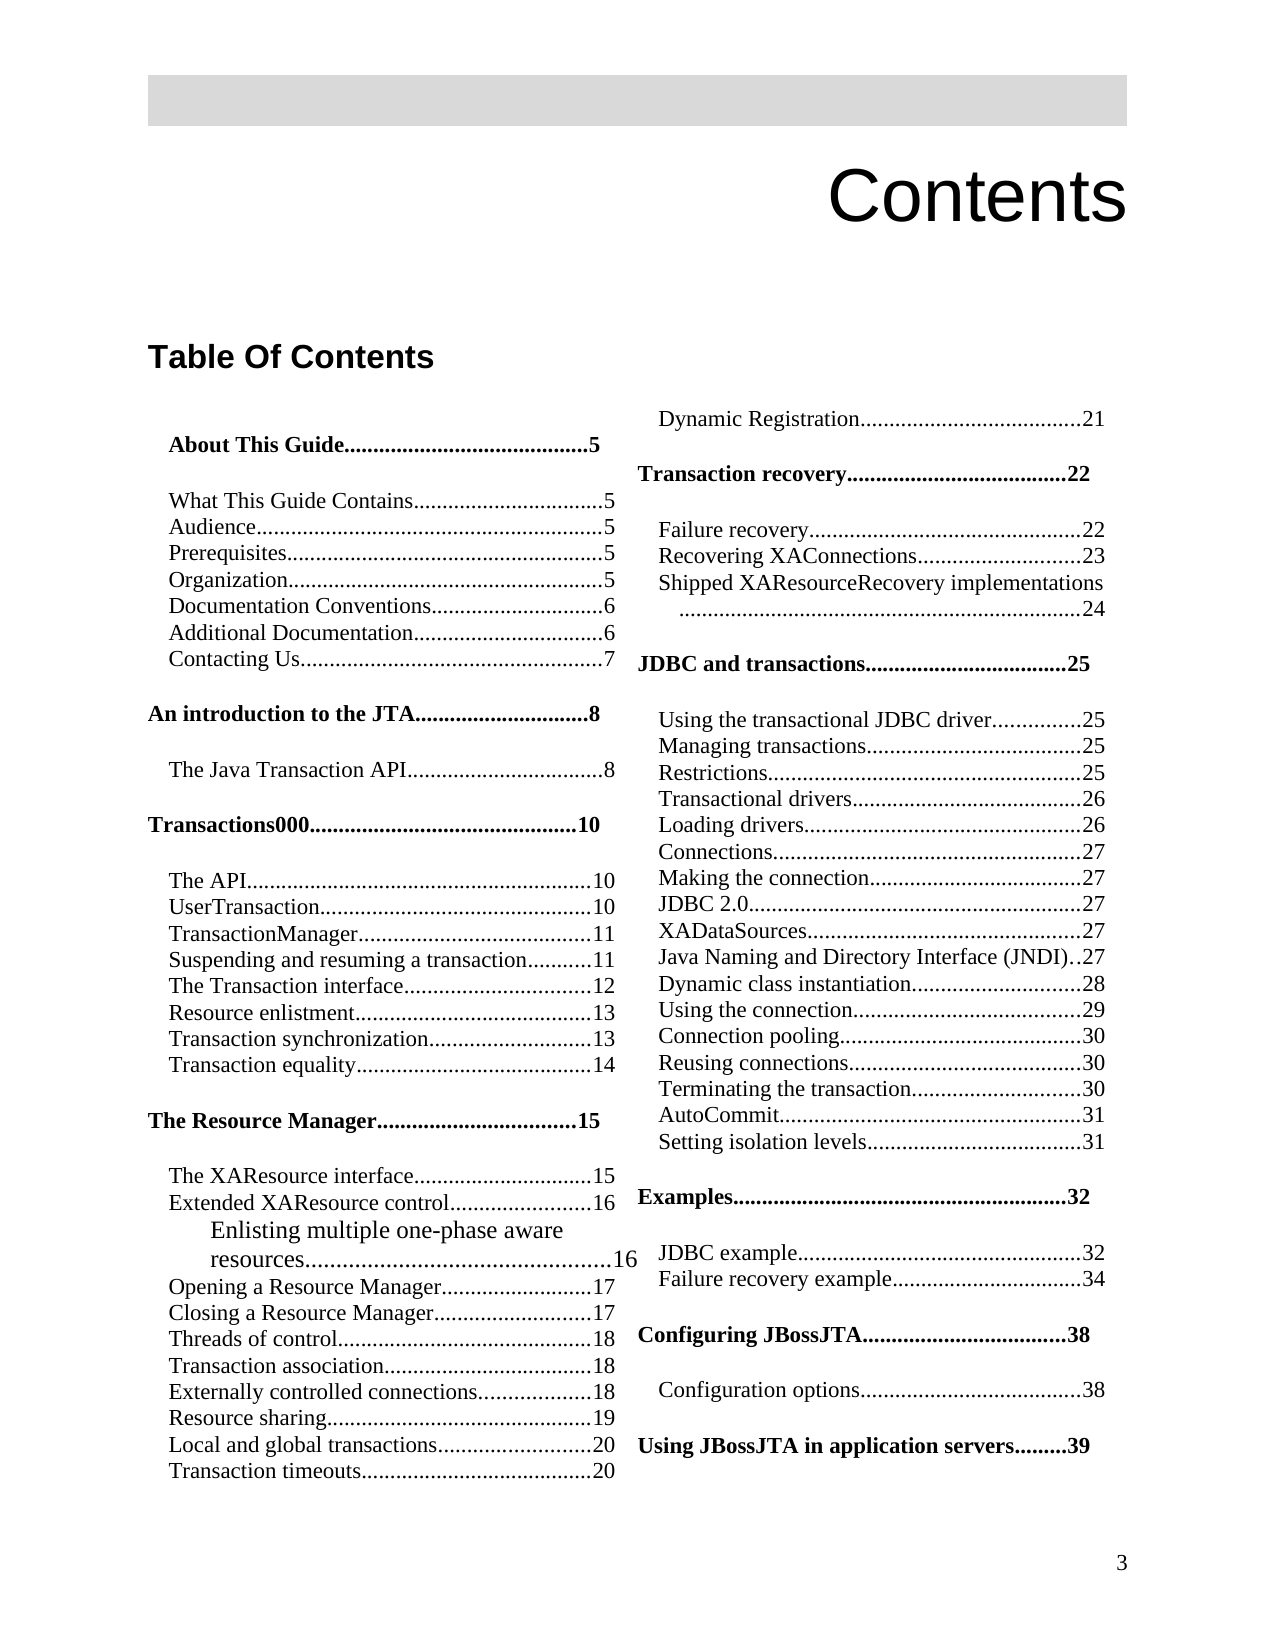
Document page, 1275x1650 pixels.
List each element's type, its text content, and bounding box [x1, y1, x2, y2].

text Local and global transactions 20 [168, 1431, 615, 1457]
text UserTransaction 10 [168, 893, 615, 920]
text Setting isolation levels 31 [658, 1128, 1105, 1154]
text Terminating the transaction 30 [658, 1075, 1105, 1101]
title Contents [263, 151, 1127, 237]
text Using JBossJTA in application servers 39 [637, 1432, 1127, 1458]
text Suspending and resuming a transaction 11 [168, 946, 615, 972]
text Transactions000 10 [148, 811, 637, 838]
text Managing transactions 25 [658, 732, 1105, 759]
text Additional Documentation 6 [168, 618, 615, 645]
text Contacting Us 7 [168, 645, 615, 671]
text Transaction recovery 22 [637, 460, 1127, 487]
text The Resource Manager 15 [148, 1107, 637, 1133]
text Transaction equality 14 [168, 1051, 615, 1078]
text Threads of control 18 [168, 1325, 615, 1352]
text The XAResource interface 15 [168, 1162, 615, 1189]
text Restrictions 25 [658, 759, 1105, 785]
text JDBC example 32 [658, 1239, 1105, 1265]
text Dynamic Registration 21 [658, 405, 1105, 431]
text Using the transactional JDBC driver 25 [658, 706, 1105, 732]
text Enlisting multiple one-phase aware resources 16 [210, 1215, 637, 1273]
text Reusing connections 30 [658, 1049, 1105, 1075]
text Organization 5 [168, 566, 615, 592]
text Transaction synchronization 13 [168, 1025, 615, 1051]
text Recovering XAConnections 23 [658, 542, 1105, 569]
text The Java Transaction API 8 [168, 756, 615, 782]
text Connections 27 [658, 838, 1105, 864]
text Shipped XAResourceRecovery implementations 24 [658, 569, 1105, 621]
text Examples 32 [637, 1183, 1127, 1209]
text Making the connection 27 [658, 864, 1105, 891]
text About This Guide 5 [148, 405, 637, 458]
text Connection pooling 30 [658, 1022, 1105, 1049]
text What This Guide Contains 5 [168, 487, 615, 513]
text Resource sharing 19 [168, 1404, 615, 1431]
text The Transaction interface 12 [168, 972, 615, 999]
text Java Naming and Directory Interface (JNDI) 27 [658, 943, 1105, 969]
text AutoCommit 31 [658, 1101, 1105, 1128]
text Externally controlled connections 18 [168, 1378, 615, 1404]
text JDBC 2.0 27 [658, 891, 1105, 917]
text Documentation Conventions 6 [168, 592, 615, 618]
text An introduction to the JTA 8 [148, 700, 637, 727]
text XADataSources 27 [658, 917, 1105, 943]
subtitle Table Of Contents [148, 337, 1127, 376]
text Dynamic class instantiation 28 [658, 969, 1105, 996]
text JDBC and transactions 25 [637, 651, 1127, 677]
text The API 10 [168, 867, 615, 893]
text Prerequisites 5 [168, 539, 615, 566]
text Using the connection 29 [658, 996, 1105, 1022]
text Failure recovery example 34 [658, 1265, 1105, 1291]
text Configuration options 38 [658, 1376, 1105, 1402]
text Resource enlistment 13 [168, 999, 615, 1025]
text Opening a Resource Manager 17 [168, 1273, 615, 1299]
text Transactional drivers 26 [658, 785, 1105, 811]
text Configuring JBossJTA 38 [637, 1321, 1127, 1347]
text Audience 5 [168, 513, 615, 539]
text TransactionManager 11 [168, 920, 615, 946]
text Transaction association 18 [168, 1352, 615, 1378]
text Extended XAResource control 16 [168, 1189, 615, 1215]
text Failure recovery 22 [658, 516, 1105, 542]
text Closing a Resource Manager 17 [168, 1299, 615, 1325]
text Loading drivers 26 [658, 811, 1105, 838]
text Transaction timeouts 20 [168, 1457, 615, 1483]
